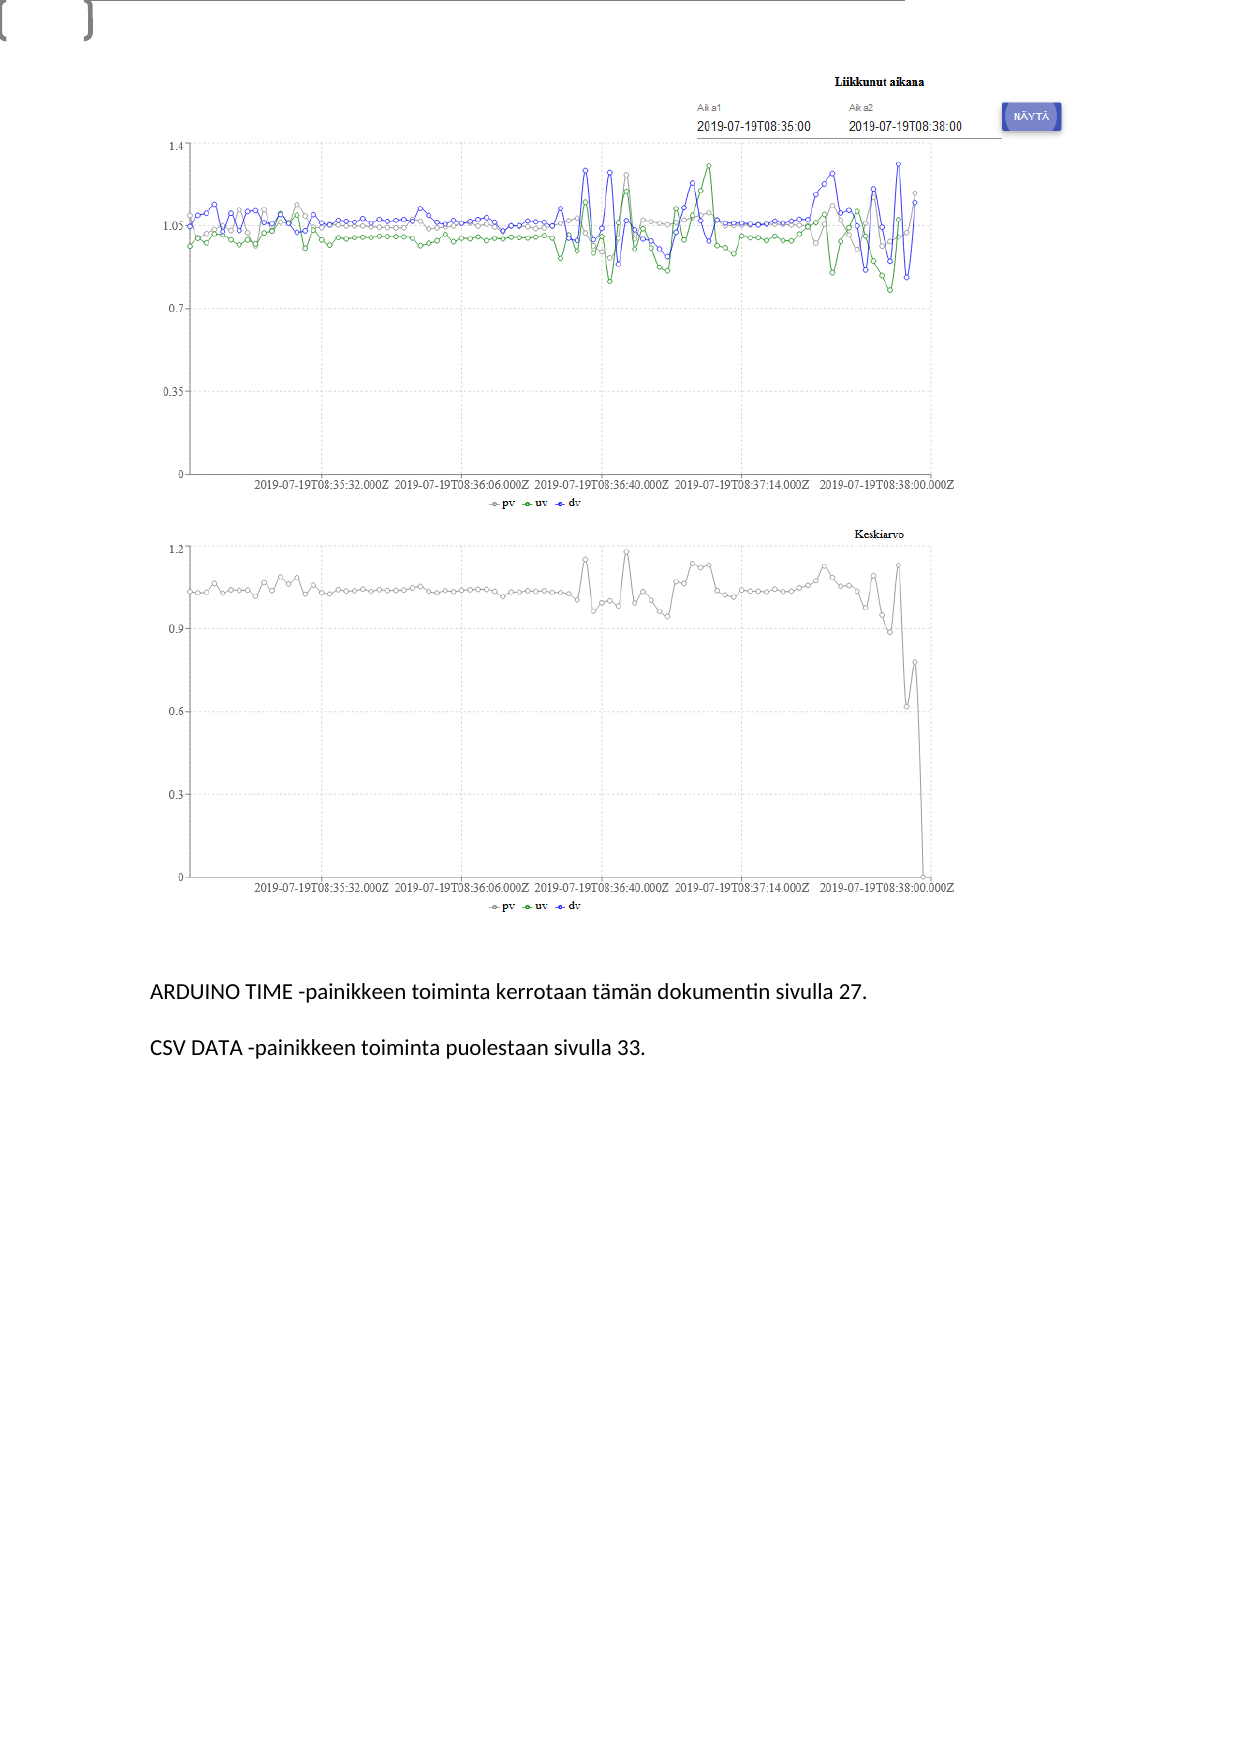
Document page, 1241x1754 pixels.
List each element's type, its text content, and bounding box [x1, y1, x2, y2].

text CSV DATA -painikkeen toiminta puolestaan sivulla 33. [150, 1033, 1090, 1061]
text ARDUINO TIME -painikkeen toiminta kerrotaan tämän dokumentin sivulla 27. [150, 977, 1090, 1005]
